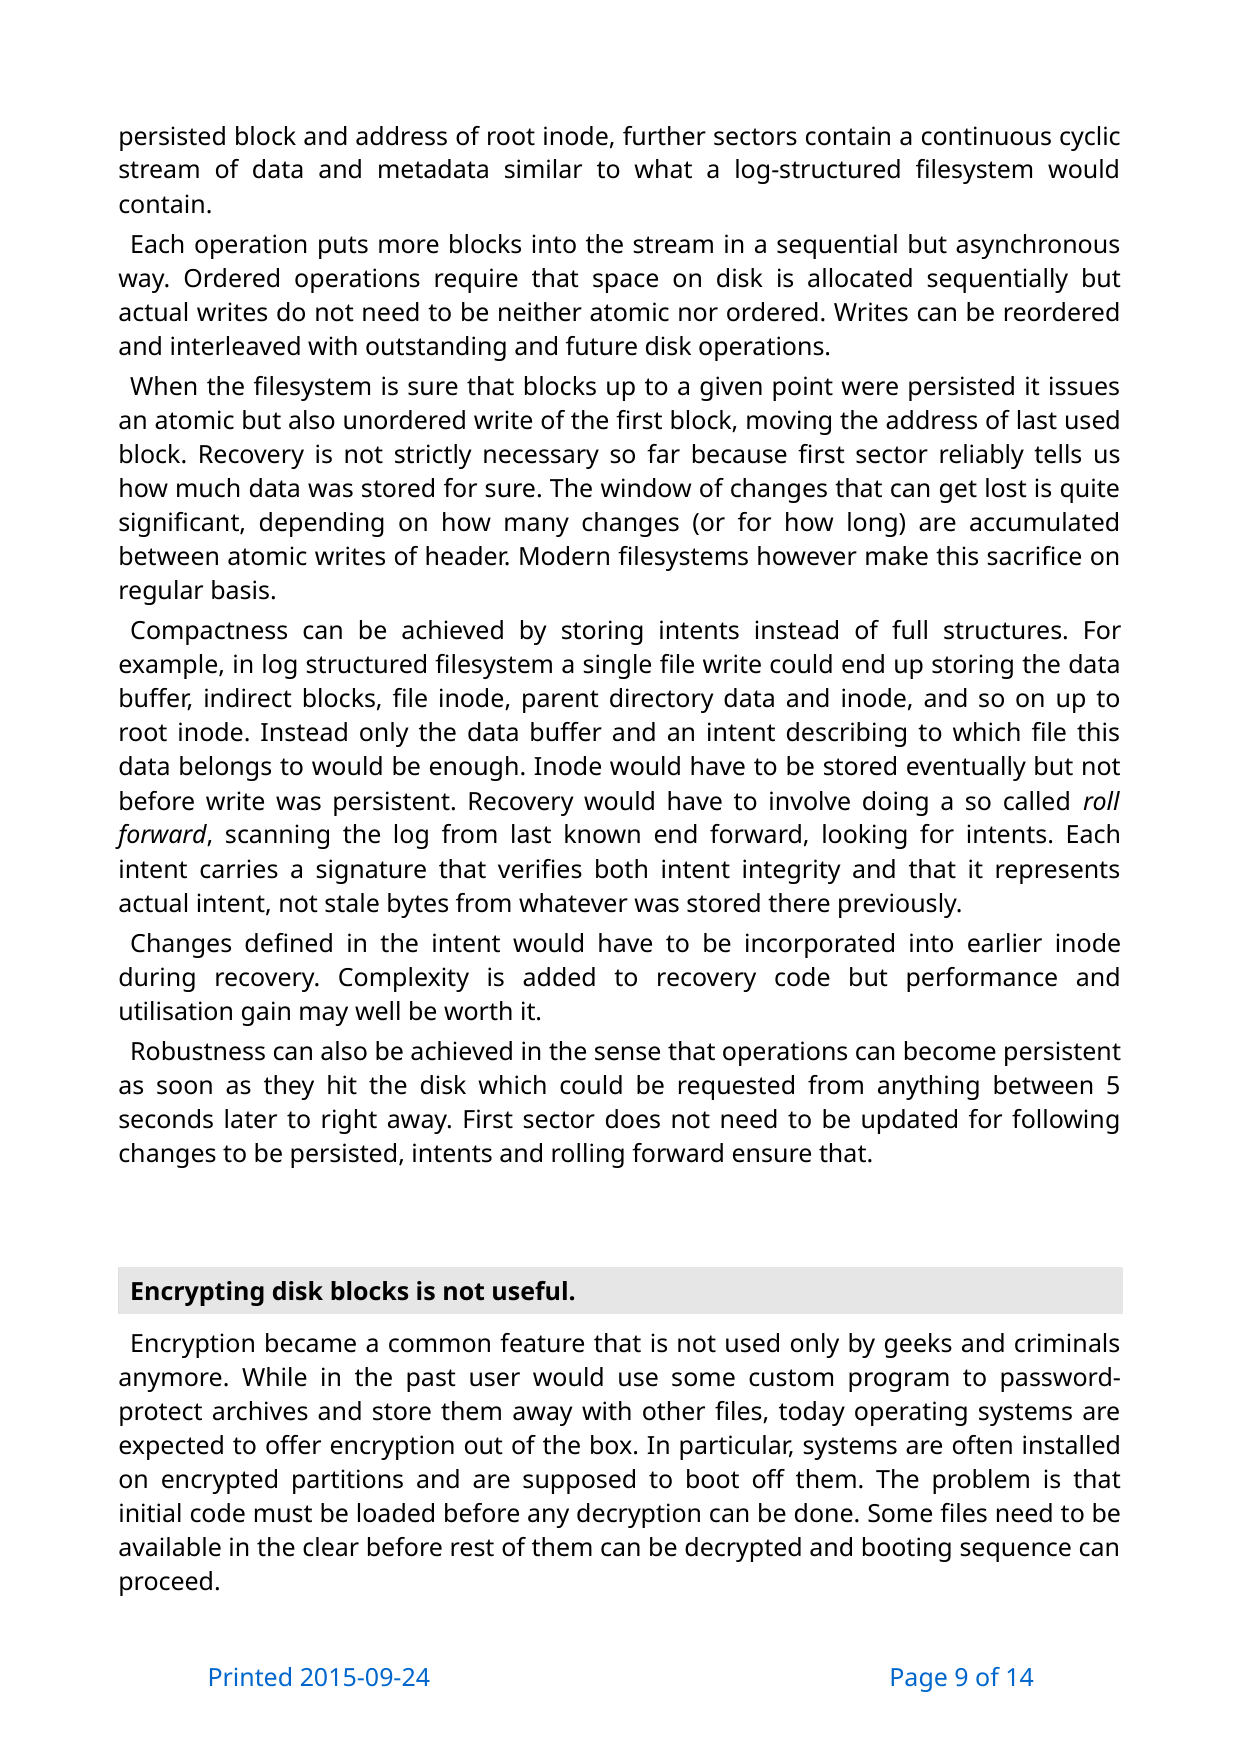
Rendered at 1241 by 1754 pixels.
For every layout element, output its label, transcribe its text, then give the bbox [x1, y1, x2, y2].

text Encryption became a common feature that is not used only by geeks and criminals anymore. While in the past user would use some custom program to password-protect archives and store them away with other files, today operating systems are expected to offer encryption out of the box. In particular, systems are often installed on encrypted partitions and are supposed to boot off them. The problem is that initial code must be loaded before any decryption can be done. Some files need to be available in the clear before rest of them can be decrypted and booting sequence can proceed. [118, 1325, 1122, 1598]
text When the filesystem is sure that blocks up to a given point were persisted it issues an atomic but also unordered write of the first block, moving the address of last used block. Recovery is not strictly necessary so far because first sector reliably tells us how much data was stored for sure. The window of changes that can get lost is quite significant, depending on how many changes (or for how long) are accumulated between atomic writes of header. Modern filesystems however make this sacrifice on regular basis. [118, 368, 1122, 607]
text Robustness can also be achieved in the sense that operations can become persistent as soon as they hit the disk which could be requested from anything between 5 seconds later to right away. First sector does not need to be updated for following changes to be persisted, intents and rolling forward ensure that. [118, 1033, 1122, 1170]
text Changes defined in the intent would have to be incorporated into earlier inode during recovery. Complexity is added to recovery code but performance and utilisation gain may well be worth it. [118, 925, 1122, 1027]
subtitle Encrypting disk blocks is not useful. [119, 1269, 1122, 1313]
text Each operation puts more blocks into the stream in a sequential but asynchronous way. Ordered operations require that space on disk is allocated sequentially but actual writes do not need to be neither atomic nor ordered. Writes can be reordered and interleaved with outstanding and future disk operations. [118, 226, 1122, 362]
text persisted block and address of root inode, further sectors contain a continuous cyclic stream of data and metadata similar to what a log-structured filesystem would contain. [118, 118, 1122, 220]
text Compactness can be achieved by storing intents instead of full structures. For example, in log structured filesystem a single file write could end up storing the data buffer, indirect blocks, file inode, parent directory data and inode, and so on up to root inode. Instead only the data buffer and an intent describing to which file this data belongs to would be enough. Inode would have to be stored eventually but not before write was persistent. Recovery would have to involve doing a so called roll forward, scanning the log from last known end forward, looking for intents. Each intent carries a signature that verifies both intent integrity and that it represents actual intent, not stale bytes from whatever was stored there previously. [118, 613, 1122, 919]
